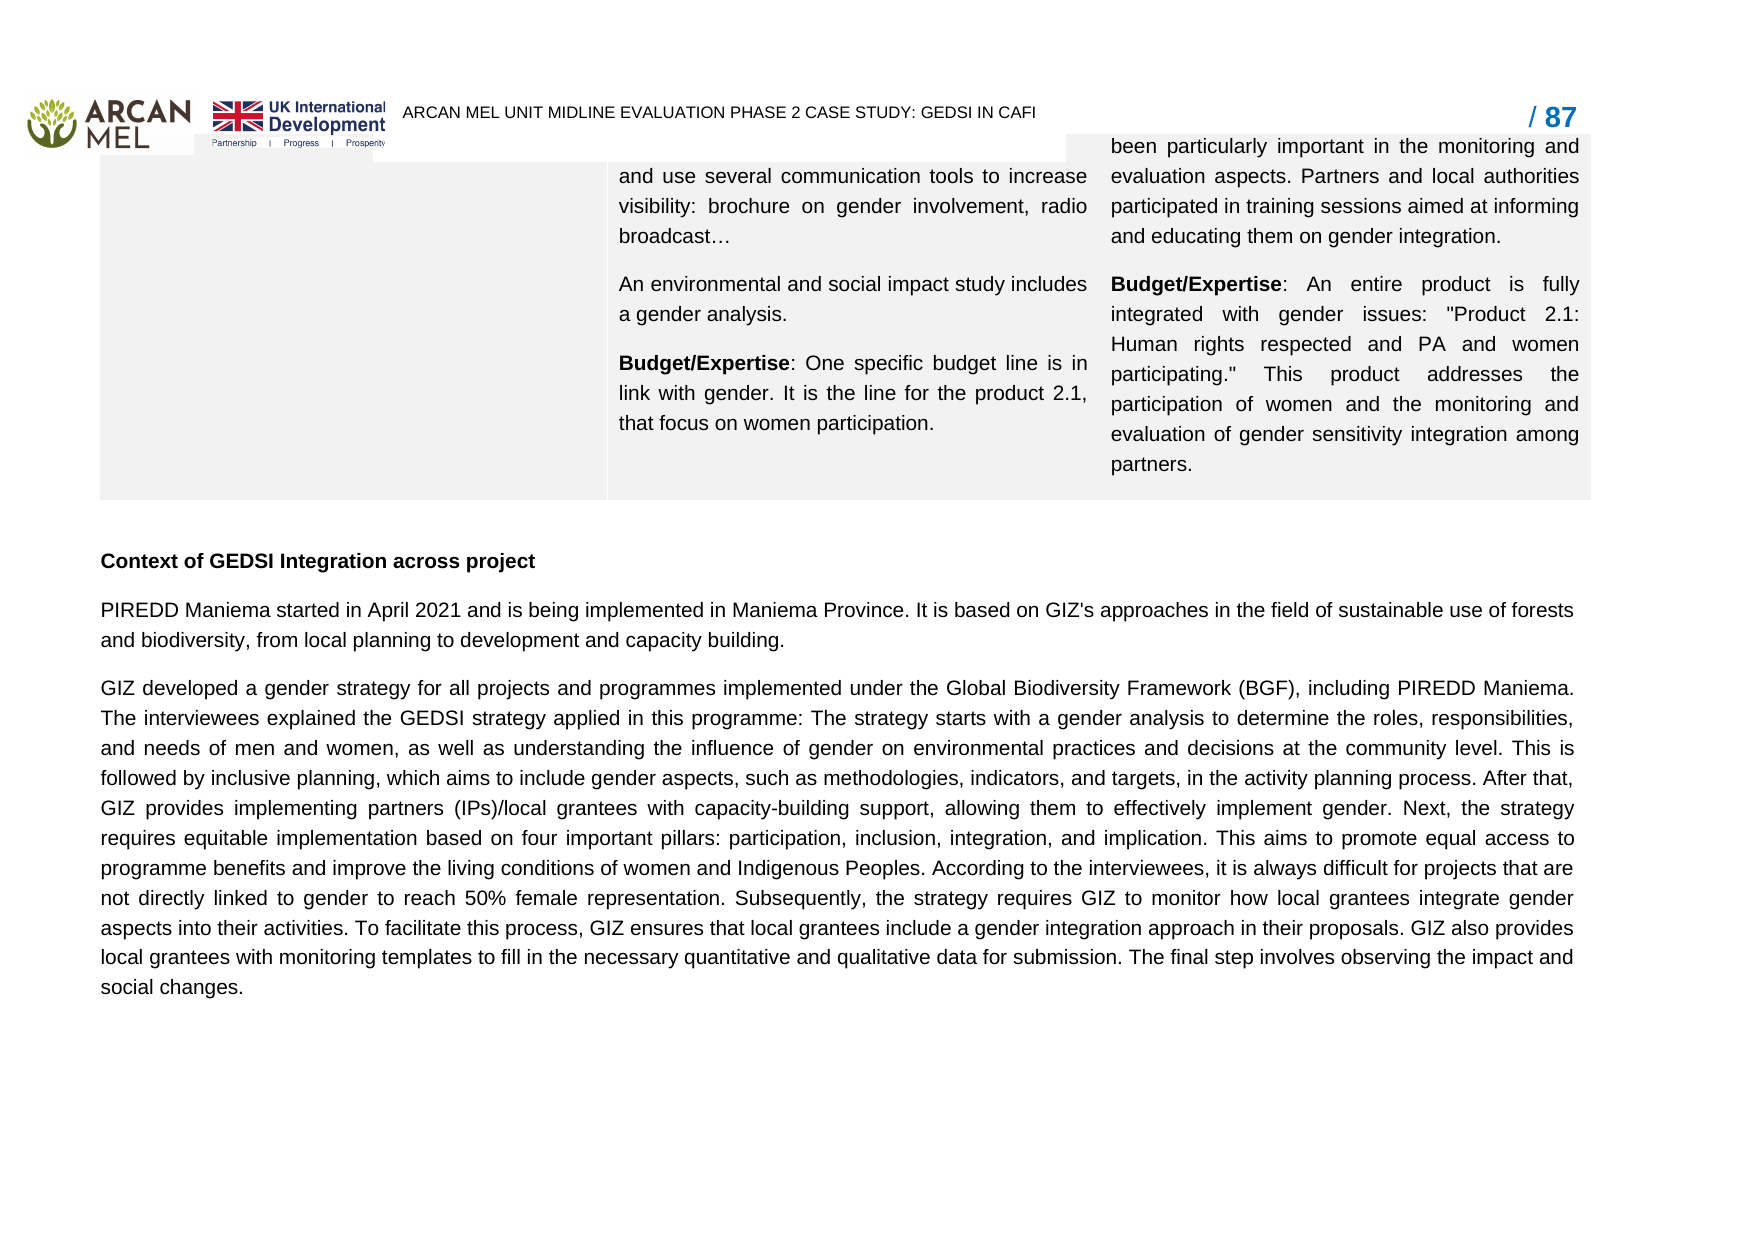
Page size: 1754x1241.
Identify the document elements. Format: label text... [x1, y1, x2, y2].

table_cell [100, 134, 321, 500]
text GIZ developed a gender strategy for all projects and programmes implemented under the Global Biodiversity Framework (BGF), including PIREDD Maniema. The interviewees explained the GEDSI strategy applied in this programme: The strategy starts with a gender analysis to determine the roles, responsibilities, and needs of men and women, as well as understanding the influence of gender on environmental practices and decisions at the community level. This is followed by inclusive planning, which aims to include gender aspects, such as methodologies, indicators, and targets, in the activity planning process. After that, GIZ provides implementing partners (IPs)/local grantees with capacity-building support, allowing them to effectively implement gender. Next, the strategy requires equitable implementation based on four important pillars: participation, inclusion, integration, and implication. This aims to promote equal access to programme benefits and improve the living conditions of women and Indigenous Peoples. According to the interviewees, it is always difficult for projects that are not directly linked to gender to reach 50% female representation. Subsequently, the strategy requires GIZ to monitor how local grantees integrate gender aspects into their activities. To facilitate this process, GIZ ensures that local grantees include a gender integration approach in their proposals. GIZ also provides local grantees with monitoring templates to fill in the necessary quantitative and qualitative data for submission. The final step involves observing the impact and social changes. [100, 676, 1577, 999]
table_cell been particularly important in the monitoring and evaluation aspects. Partners and local authorities participated in training sessions aimed at informing and educating them on gender integration. Budget/Expertise: An entire product is fully integrated with gender issues: "Product 2.1: Human rights respected and PA and women participating." This product addresses the participation of women and the monitoring and evaluation of gender sensitivity integration among partners. [1099, 134, 1591, 500]
table_cell and use several communication tools to increase visibility: brochure on gender involvement, radio broadcast… An environmental and social impact study includes a gender analysis. Budget/Expertise: One specific budget line is in link with gender. It is the line for the product 2.1, that focus on women participation. [608, 134, 1099, 500]
text PIREDD Maniema started in April 2021 and is being implemented in Maniema Province. It is based on GIZ's approaches in the field of sustainable use of forests and biodiversity, from local planning to development and capacity building. [100, 598, 1577, 651]
text Context of GEDSI Integration across project [100, 549, 1577, 573]
table_cell [321, 148, 607, 500]
